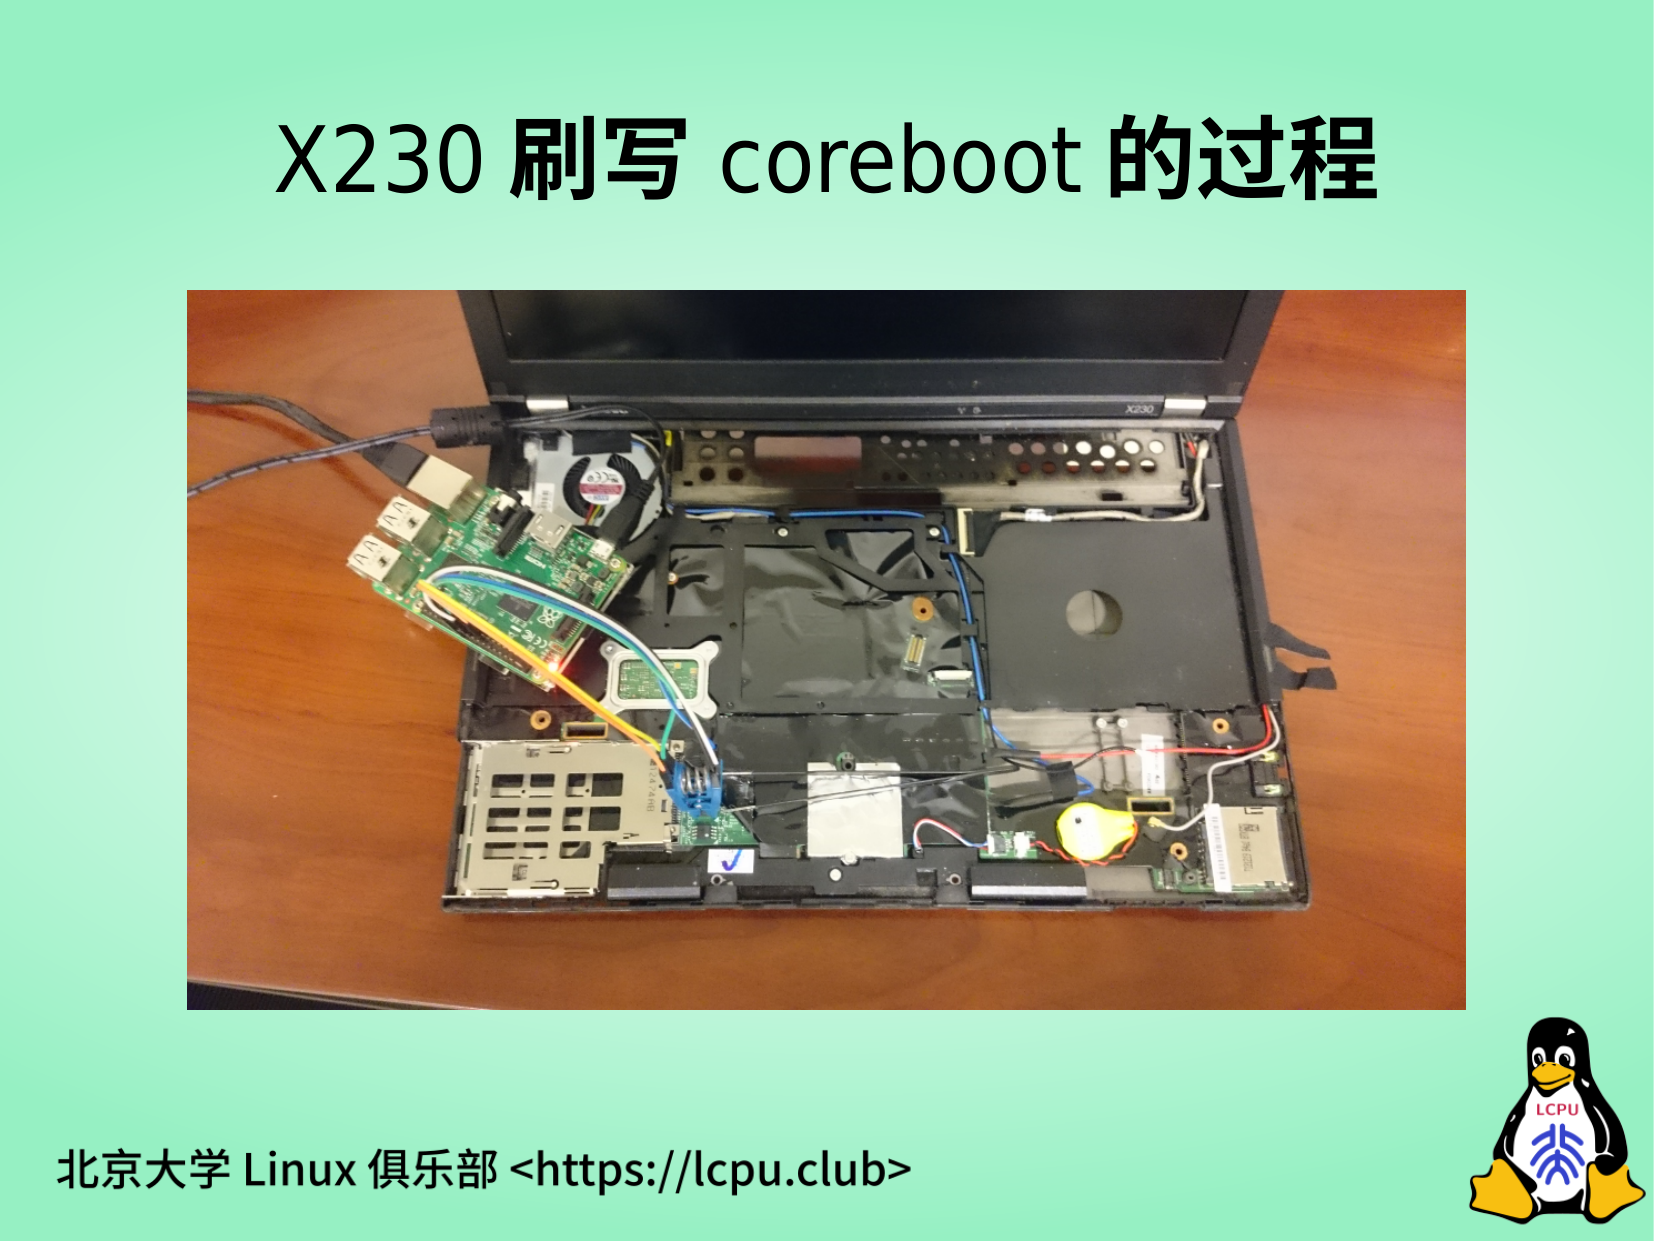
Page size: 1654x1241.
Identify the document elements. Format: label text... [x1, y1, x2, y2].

picture [0, 0, 1654, 1241]
title X230刷写coreboot的过程 [82, 49, 1571, 257]
